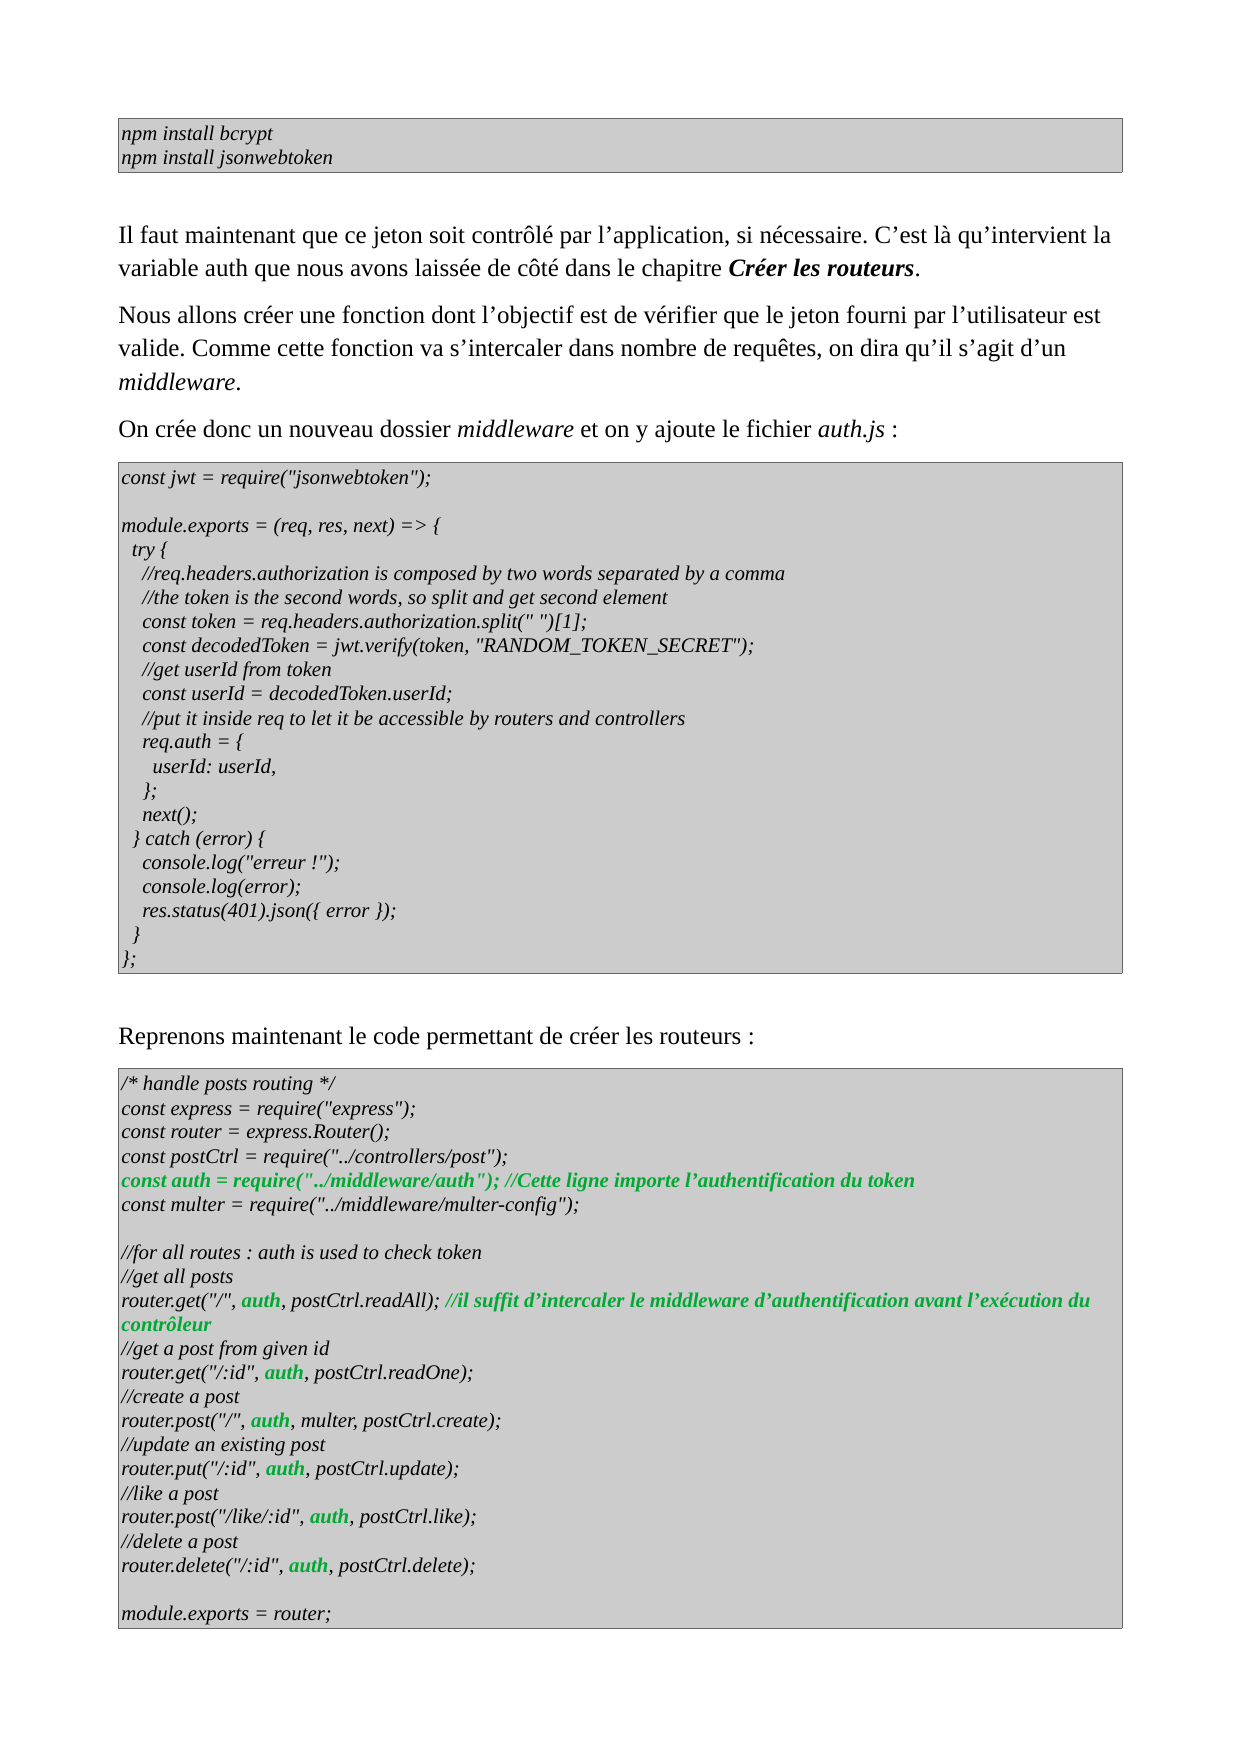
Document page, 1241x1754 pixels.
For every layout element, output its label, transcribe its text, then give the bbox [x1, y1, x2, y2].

text router.put("/:id", auth, postCtrl.update); [119, 1453, 1122, 1477]
text } [119, 919, 1122, 943]
text //for all routes : auth is used to check token [119, 1237, 1122, 1261]
text Reprenons maintenant le code permettant de créer les routeurs : [118, 1021, 1122, 1049]
text req.auth = { [119, 726, 1122, 751]
text const multer = require("../middleware/multer-config"); [119, 1189, 1122, 1213]
text const postCtrl = require("../controllers/post"); [119, 1141, 1122, 1164]
text userId: userId, [119, 751, 1122, 774]
text //create a post [119, 1381, 1122, 1405]
text res.status(401).json({ error }); [119, 895, 1122, 919]
text //put it inside req to let it be accessible by routers and controllers [119, 702, 1122, 726]
text next(); [119, 799, 1122, 823]
text //req.headers.authorization is composed by two words separated by a comma [119, 558, 1122, 582]
text module.exports = router; [119, 1598, 1122, 1628]
text console.log("erreur !"); [119, 847, 1122, 871]
text //get a post from given id [119, 1333, 1122, 1357]
text const token = req.headers.authorization.split(" ")[1]; [119, 606, 1122, 630]
text npm install jsonwebtoken [119, 142, 1122, 172]
text console.log(error); [119, 871, 1122, 895]
text const router = express.Router(); [119, 1116, 1122, 1141]
text router.get("/:id", auth, postCtrl.readOne); [119, 1357, 1122, 1381]
text try { [119, 534, 1122, 558]
text const express = require("express"); [119, 1092, 1122, 1116]
text module.exports = (req, res, next) => { [119, 510, 1122, 534]
text router.post("/like/:id", auth, postCtrl.like); [119, 1501, 1122, 1526]
text }; [119, 774, 1122, 799]
text const decodedToken = jwt.verify(token, "RANDOM_TOKEN_SECRET"); [119, 630, 1122, 654]
text Il faut maintenant que ce jeton soit contrôlé par l’application, si nécessaire. C’est là qu’intervient la variable auth que nous avons laissée de côté dans le chapitre Créer les routeurs. [118, 220, 1122, 282]
text npm install bcrypt [119, 119, 1122, 142]
text router.delete("/:id", auth, postCtrl.delete); [119, 1549, 1122, 1574]
text //like a post [119, 1477, 1122, 1501]
text /* handle posts routing */ [119, 1069, 1122, 1092]
text //delete a post [119, 1526, 1122, 1549]
text On crée donc un nouveau dossier middleware et on y ajoute le fichier auth.js : [118, 414, 1122, 443]
text //get all posts [119, 1261, 1122, 1285]
text //get userId from token [119, 654, 1122, 678]
text router.post("/", auth, multer, postCtrl.create); [119, 1405, 1122, 1429]
text const jwt = require("jsonwebtoken"); [119, 463, 1122, 486]
text Nous allons créer une fonction dont l’objectif est de vérifier que le jeton fourni par l’utilisateur est valide. Comme cette fonction va s’intercaler dans nombre de requêtes, on dira qu’il s’agit d’un middleware. [118, 301, 1122, 395]
text //the token is the second words, so split and get second element [119, 582, 1122, 606]
text } catch (error) { [119, 823, 1122, 847]
text }; [119, 943, 1122, 973]
text const userId = decodedToken.userId; [119, 678, 1122, 702]
text router.get("/", auth, postCtrl.readAll); //il suffit d’intercaler le middleware d’authentification avant l’exécution du contrôleur [119, 1285, 1122, 1333]
text //update an existing post [119, 1429, 1122, 1453]
text const auth = require("../middleware/auth"); //Cette ligne importe l’authentification du token [119, 1164, 1122, 1189]
